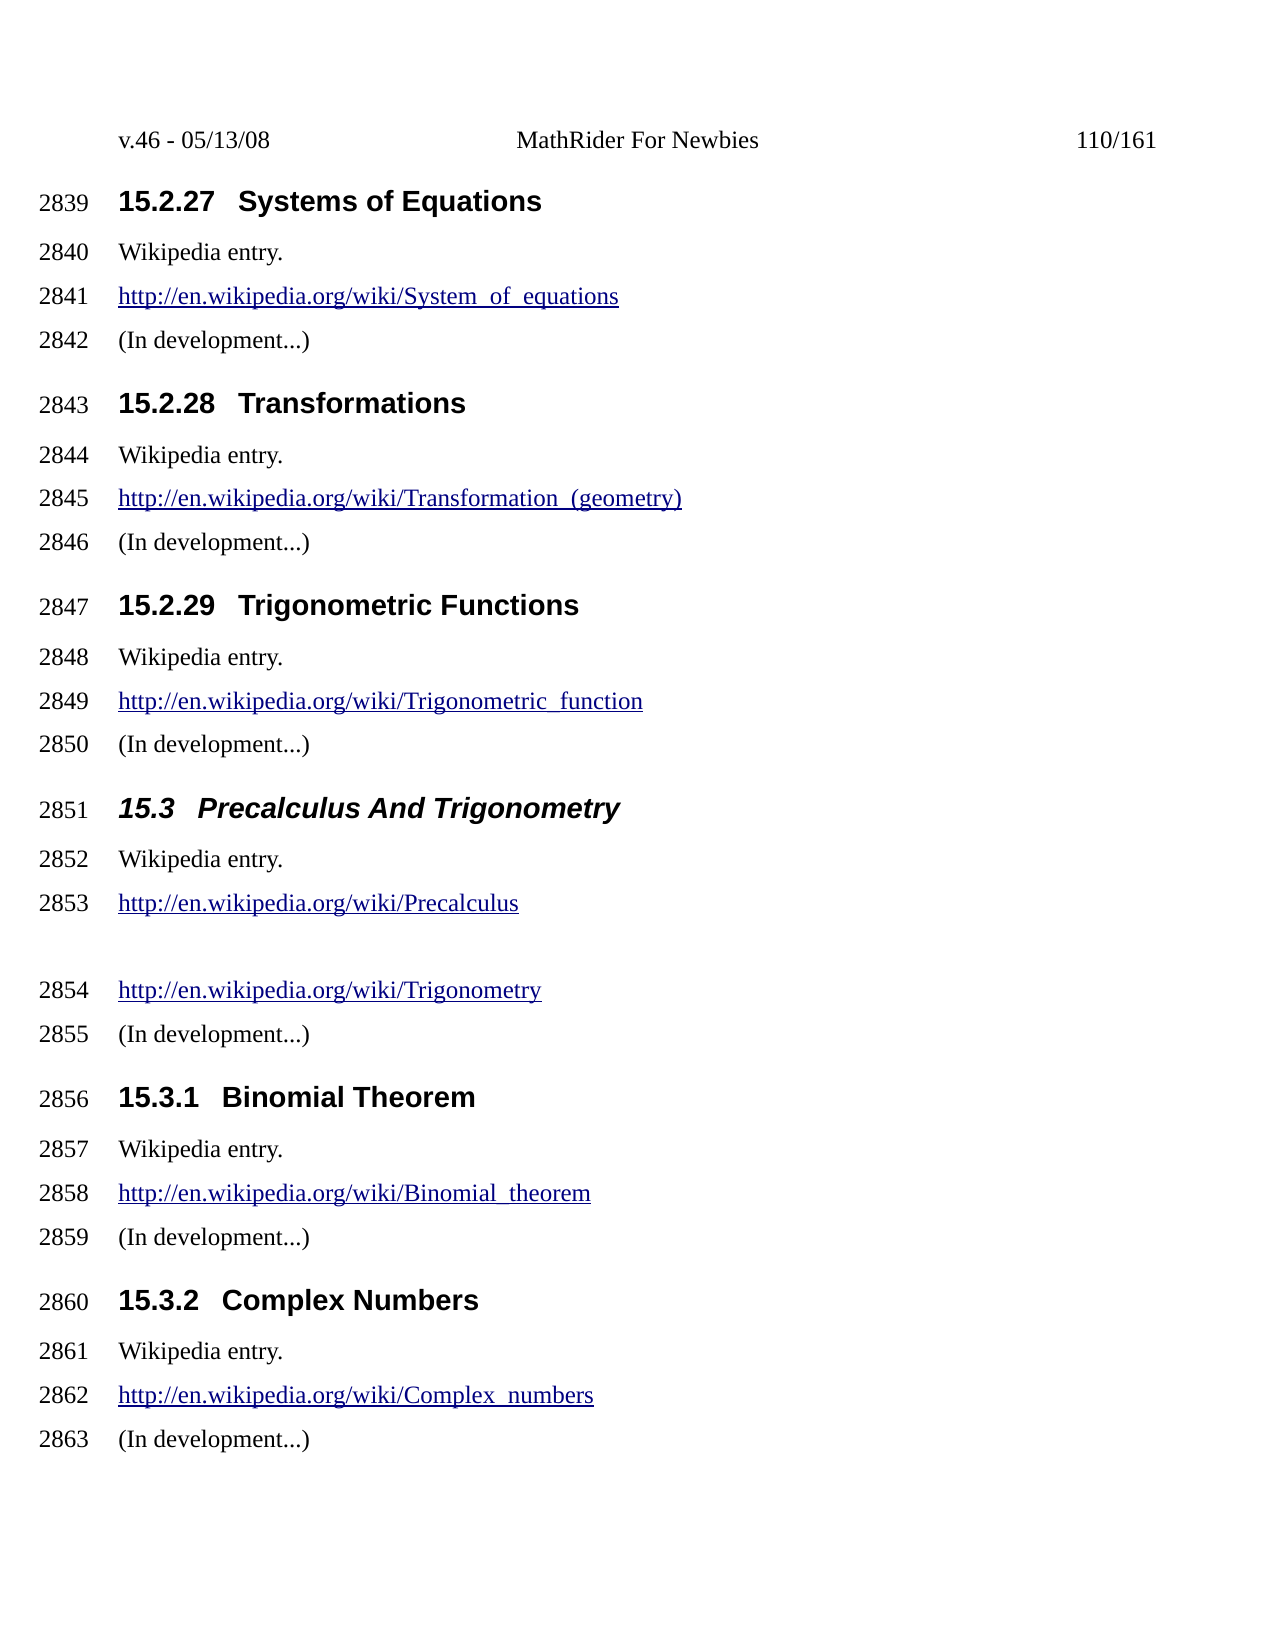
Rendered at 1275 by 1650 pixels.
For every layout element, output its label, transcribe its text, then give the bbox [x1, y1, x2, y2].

text (In development...) [118, 1019, 1157, 1048]
text http://en.wikipedia.org/wiki/System_of_equations [118, 281, 1157, 310]
text http://en.wikipedia.org/wiki/Binomial_theorem [118, 1178, 1157, 1207]
text (In development...) [118, 729, 1157, 758]
text (In development...) [118, 527, 1157, 556]
text http://en.wikipedia.org/wiki/Transformation_(geometry) [118, 483, 1157, 512]
text Wikipedia entry. [118, 642, 1157, 671]
text Wikipedia entry. [118, 1134, 1157, 1163]
text Wikipedia entry. [118, 237, 1157, 266]
subtitle Systems of Equations [118, 184, 1157, 217]
text http://en.wikipedia.org/wiki/Complex_numbers [118, 1380, 1157, 1409]
text http://en.wikipedia.org/wiki/Trigonometric_function [118, 686, 1157, 714]
text Wikipedia entry. [118, 440, 1157, 468]
text http://en.wikipedia.org/wiki/Trigonometry [118, 976, 1157, 1004]
subtitle Binomial Theorem [118, 1081, 1157, 1114]
text (In development...) [118, 1424, 1157, 1453]
subtitle Complex Numbers [118, 1283, 1157, 1316]
subtitle Precalculus And Trigonometry [118, 791, 1157, 824]
text http://en.wikipedia.org/wiki/Precalculus [118, 888, 1157, 917]
text (In development...) [118, 325, 1157, 354]
text (In development...) [118, 1222, 1157, 1250]
text Wikipedia entry. [118, 844, 1157, 873]
subtitle Trigonometric Functions [118, 588, 1157, 622]
text Wikipedia entry. [118, 1336, 1157, 1365]
subtitle Transformations [118, 386, 1157, 420]
